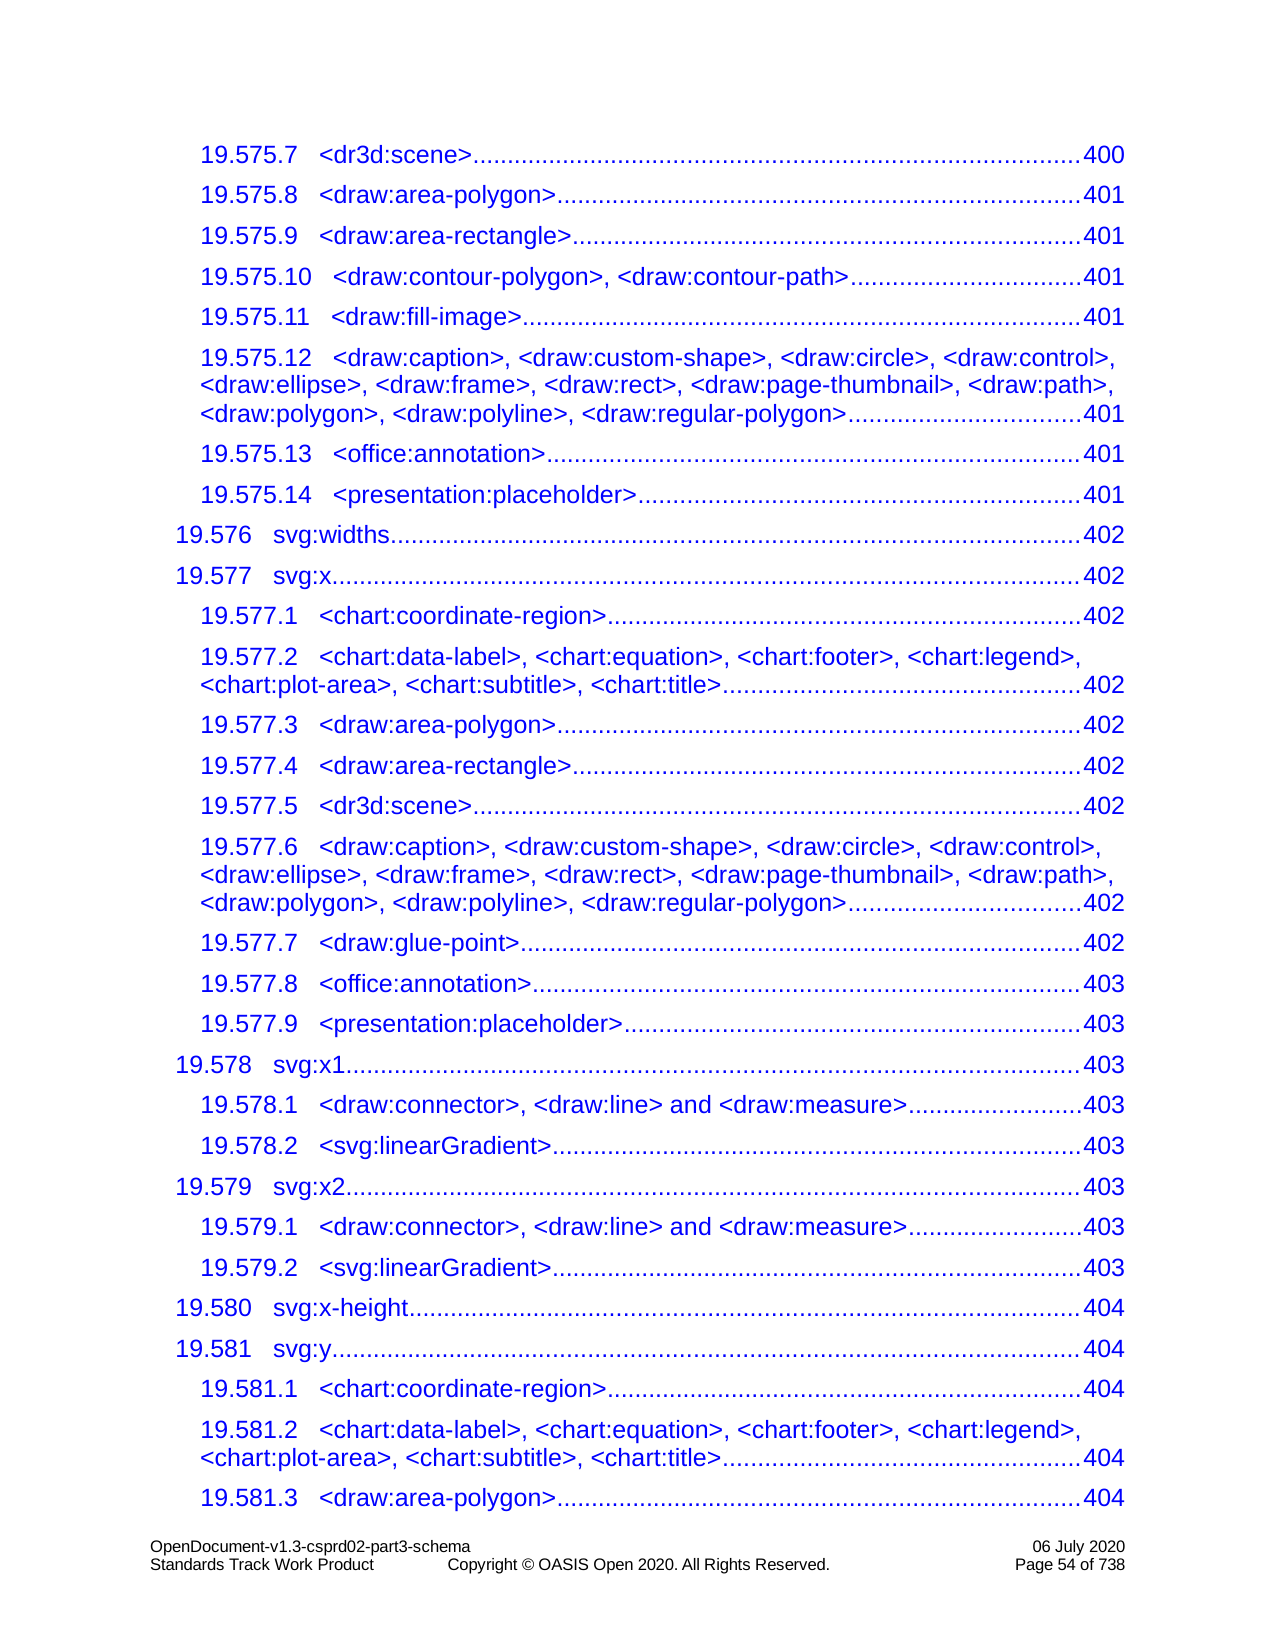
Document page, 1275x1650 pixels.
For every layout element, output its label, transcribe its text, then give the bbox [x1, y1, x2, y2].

text 19.579.1 <draw:connector>, <draw:line> and <draw:measure> 403 [200, 1213, 1125, 1241]
text 19.577.4 <draw:area-rectangle> 402 [200, 752, 1125, 780]
text 19.578 svg:x1 403 [175, 1051, 1125, 1079]
text 19.577.3 <draw:area-polygon> 402 [200, 711, 1125, 739]
text 19.575.10 <draw:contour-polygon>, <draw:contour-path> 401 [200, 262, 1125, 290]
text 19.575.11 <draw:fill-image> 401 [200, 303, 1125, 331]
text 19.575.14 <presentation:placeholder> 401 [200, 481, 1125, 508]
text 19.575.8 <draw:area-polygon> 401 [200, 181, 1125, 209]
text 19.575.12 <draw:caption>, <draw:custom-shape>, <draw:circle>, <draw:control>, <draw:ellipse>, <draw:frame>, <draw:rect>, <draw:page-thumbnail>, <draw:path>, <draw:polygon>, <draw:polyline>, <draw:regular-polygon> 401 [200, 343, 1125, 427]
text 19.575.9 <draw:area-rectangle> 401 [200, 222, 1125, 250]
text 19.577.2 <chart:data-label>, <chart:equation>, <chart:footer>, <chart:legend>, <chart:plot-area>, <chart:subtitle>, <chart:title> 402 [200, 643, 1125, 699]
text 19.577.7 <draw:glue-point> 402 [200, 929, 1125, 957]
text 19.577 svg:x 402 [175, 562, 1125, 589]
text 19.575.7 <dr3d:scene> 400 [200, 141, 1125, 169]
text 19.581 svg:y 404 [175, 1334, 1125, 1362]
text 19.581.3 <draw:area-polygon> 404 [200, 1484, 1125, 1512]
text 19.579 svg:x2 403 [175, 1172, 1125, 1200]
text 19.577.6 <draw:caption>, <draw:custom-shape>, <draw:circle>, <draw:control>, <draw:ellipse>, <draw:frame>, <draw:rect>, <draw:page-thumbnail>, <draw:path>, <draw:polygon>, <draw:polyline>, <draw:regular-polygon> 402 [200, 833, 1125, 917]
text 19.581.2 <chart:data-label>, <chart:equation>, <chart:footer>, <chart:legend>, <chart:plot-area>, <chart:subtitle>, <chart:title> 404 [200, 1416, 1125, 1472]
text 19.580 svg:x-height 404 [175, 1294, 1125, 1322]
text 19.581.1 <chart:coordinate-region> 404 [200, 1375, 1125, 1403]
text 19.575.13 <office:annotation> 401 [200, 440, 1125, 468]
text 19.576 svg:widths 402 [175, 521, 1125, 549]
text 19.578.2 <svg:linearGradient> 403 [200, 1132, 1125, 1160]
text 19.578.1 <draw:connector>, <draw:line> and <draw:measure> 403 [200, 1091, 1125, 1119]
text 19.577.9 <presentation:placeholder> 403 [200, 1010, 1125, 1038]
text 19.577.1 <chart:coordinate-region> 402 [200, 602, 1125, 630]
text 19.577.5 <dr3d:scene> 402 [200, 792, 1125, 820]
text 19.577.8 <office:annotation> 403 [200, 970, 1125, 998]
text 19.579.2 <svg:linearGradient> 403 [200, 1253, 1125, 1281]
